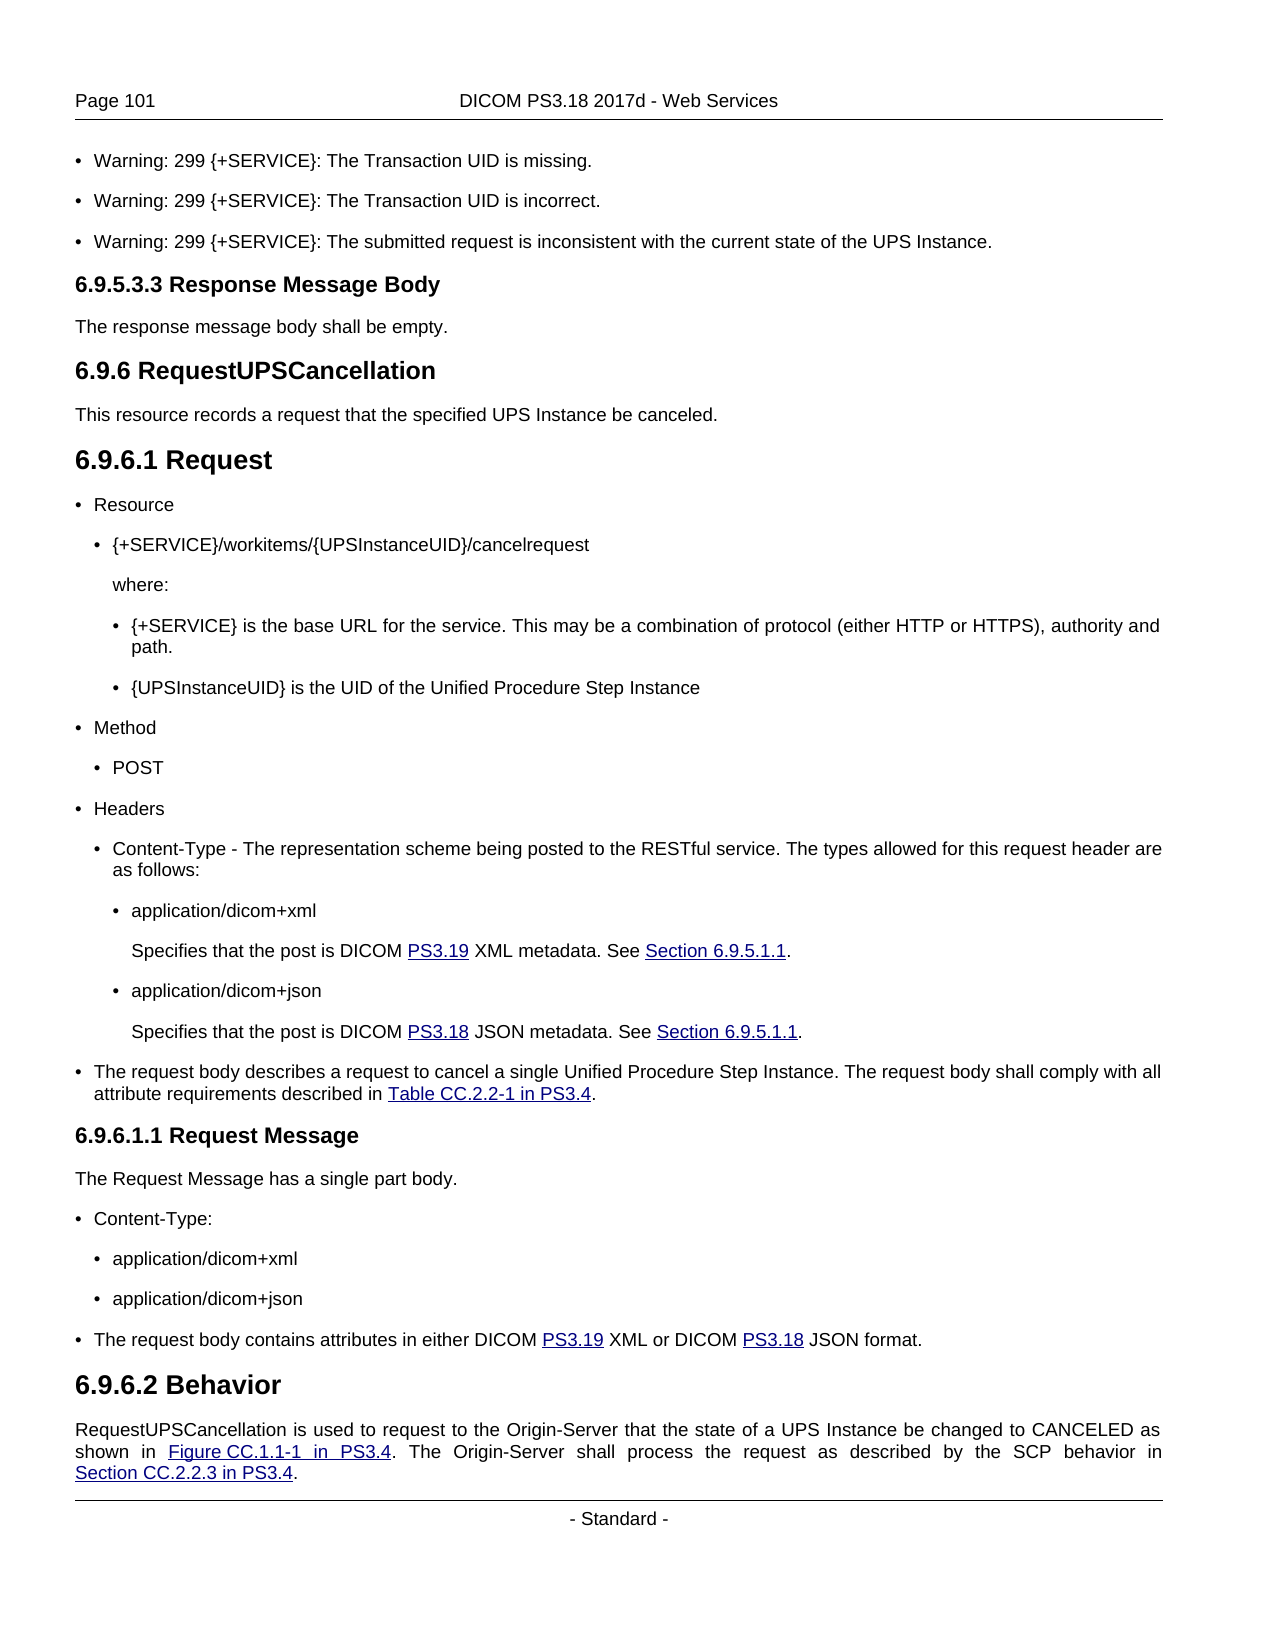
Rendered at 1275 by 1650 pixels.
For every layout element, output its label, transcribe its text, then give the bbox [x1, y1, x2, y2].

list {UPSInstanceUID} is the UID of the Unified Procedure Step Instance [112, 676, 1162, 698]
list Content-Type - The representation scheme being posted to the RESTful service. The types allowed for this request header are as follows: [94, 838, 1162, 881]
list Content-Type: [75, 1208, 1162, 1229]
list application/dicom+xml [94, 1248, 1162, 1269]
list Specifies that the post is DICOM PS3.18 JSON metadata. See Section 6.9.5.1.1. [112, 1021, 1162, 1042]
text RequestUPSCancellation is used to request to the Origin-Server that the state of a UPS Instance be changed to CANCELED as shown in Figure CC.1.1-1 in PS3.4. The Origin-Server shall process the request as described by the SCP behavior in Section CC.2.2.3 in PS3.4. [75, 1419, 1162, 1483]
list Warning: 299 {+SERVICE}: The Transaction UID is incorrect. [75, 190, 1162, 212]
text 6.9.6.1 Request [75, 444, 1162, 475]
text 6.9.6.1.1 Request Message [75, 1123, 1162, 1148]
list The request body describes a request to cancel a single Unified Procedure Step Instance. The request body shall comply with all attribute requirements described in Table CC.2.2-1 in PS3.4. [75, 1061, 1162, 1104]
text This resource records a request that the specified UPS Instance be canceled. [75, 403, 1162, 425]
list The request body contains attributes in either DICOM PS3.19 XML or DICOM PS3.18 JSON format. [75, 1328, 1162, 1350]
list Headers [75, 797, 1162, 819]
list {+SERVICE}/workitems/{UPSInstanceUID}/cancelrequest [94, 534, 1162, 556]
list Specifies that the post is DICOM PS3.19 XML metadata. See Section 6.9.5.1.1. [112, 940, 1162, 961]
text The Request Message has a single part body. [75, 1167, 1162, 1189]
list application/dicom+json [94, 1288, 1162, 1310]
text 6.9.6 RequestUPSCancellation [75, 356, 1162, 384]
list application/dicom+xml [112, 899, 1162, 921]
list Method [75, 717, 1162, 738]
list POST [94, 757, 1162, 779]
text 6.9.5.3.3 Response Message Body [75, 271, 1162, 297]
list Warning: 299 {+SERVICE}: The submitted request is inconsistent with the current state of the UPS Instance. [75, 231, 1162, 252]
list where: [94, 574, 1162, 596]
text The response message body shall be empty. [75, 316, 1162, 337]
list Warning: 299 {+SERVICE}: The Transaction UID is missing. [75, 150, 1162, 172]
list {+SERVICE} is the base URL for the service. This may be a combination of protocol (either HTTP or HTTPS), authority and path. [112, 614, 1162, 658]
list application/dicom+json [112, 980, 1162, 1002]
list Resource [75, 494, 1162, 515]
text 6.9.6.2 Behavior [75, 1369, 1162, 1400]
